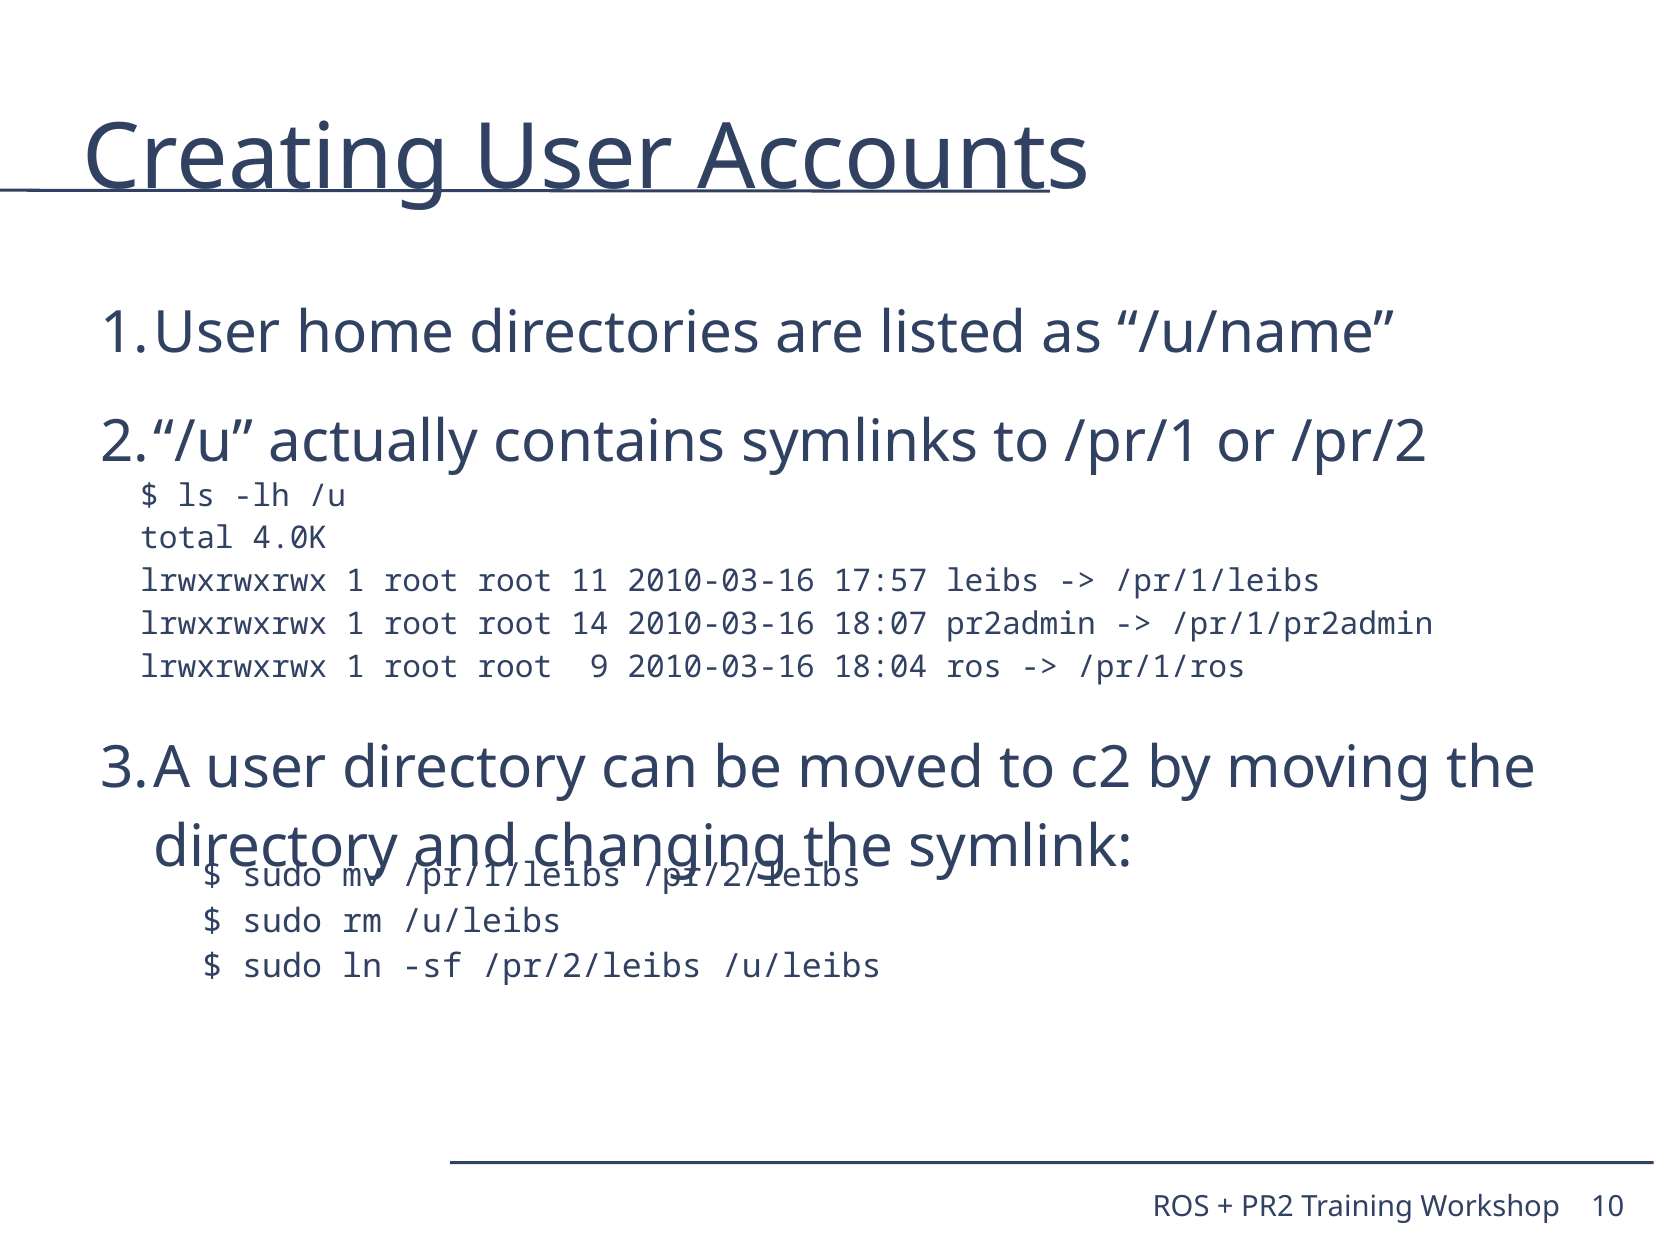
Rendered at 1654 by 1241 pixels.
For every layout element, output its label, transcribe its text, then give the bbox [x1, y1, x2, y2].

list User home directories are listed as “/u/name” “/u” actually contains symlinks to /pr/1 or /pr/2 A user directory can be moved to c2 by moving the directory and changing the symlink: [82, 290, 1571, 1109]
text_box $ sudo mv /pr/1/leibs /pr/2/leibs $ sudo rm /u/leibs $ sudo ln -sf /pr/2/leibs /u/leibs [187, 843, 1088, 976]
text_box $ ls -lh /u total 4.0K lrwxrwxrwx 1 root root 11 2010-03-16 17:57 leibs -> /pr/1/leibs lrwxrwxrwx 1 root root 14 2010-03-16 18:07 pr2admin -> /pr/1/pr2admin lrwxrwxrwx 1 root root 9 2010-03-16 18:04 ros -> /pr/1/ros [125, 465, 1538, 676]
title Creating User Accounts [82, 56, 1571, 250]
